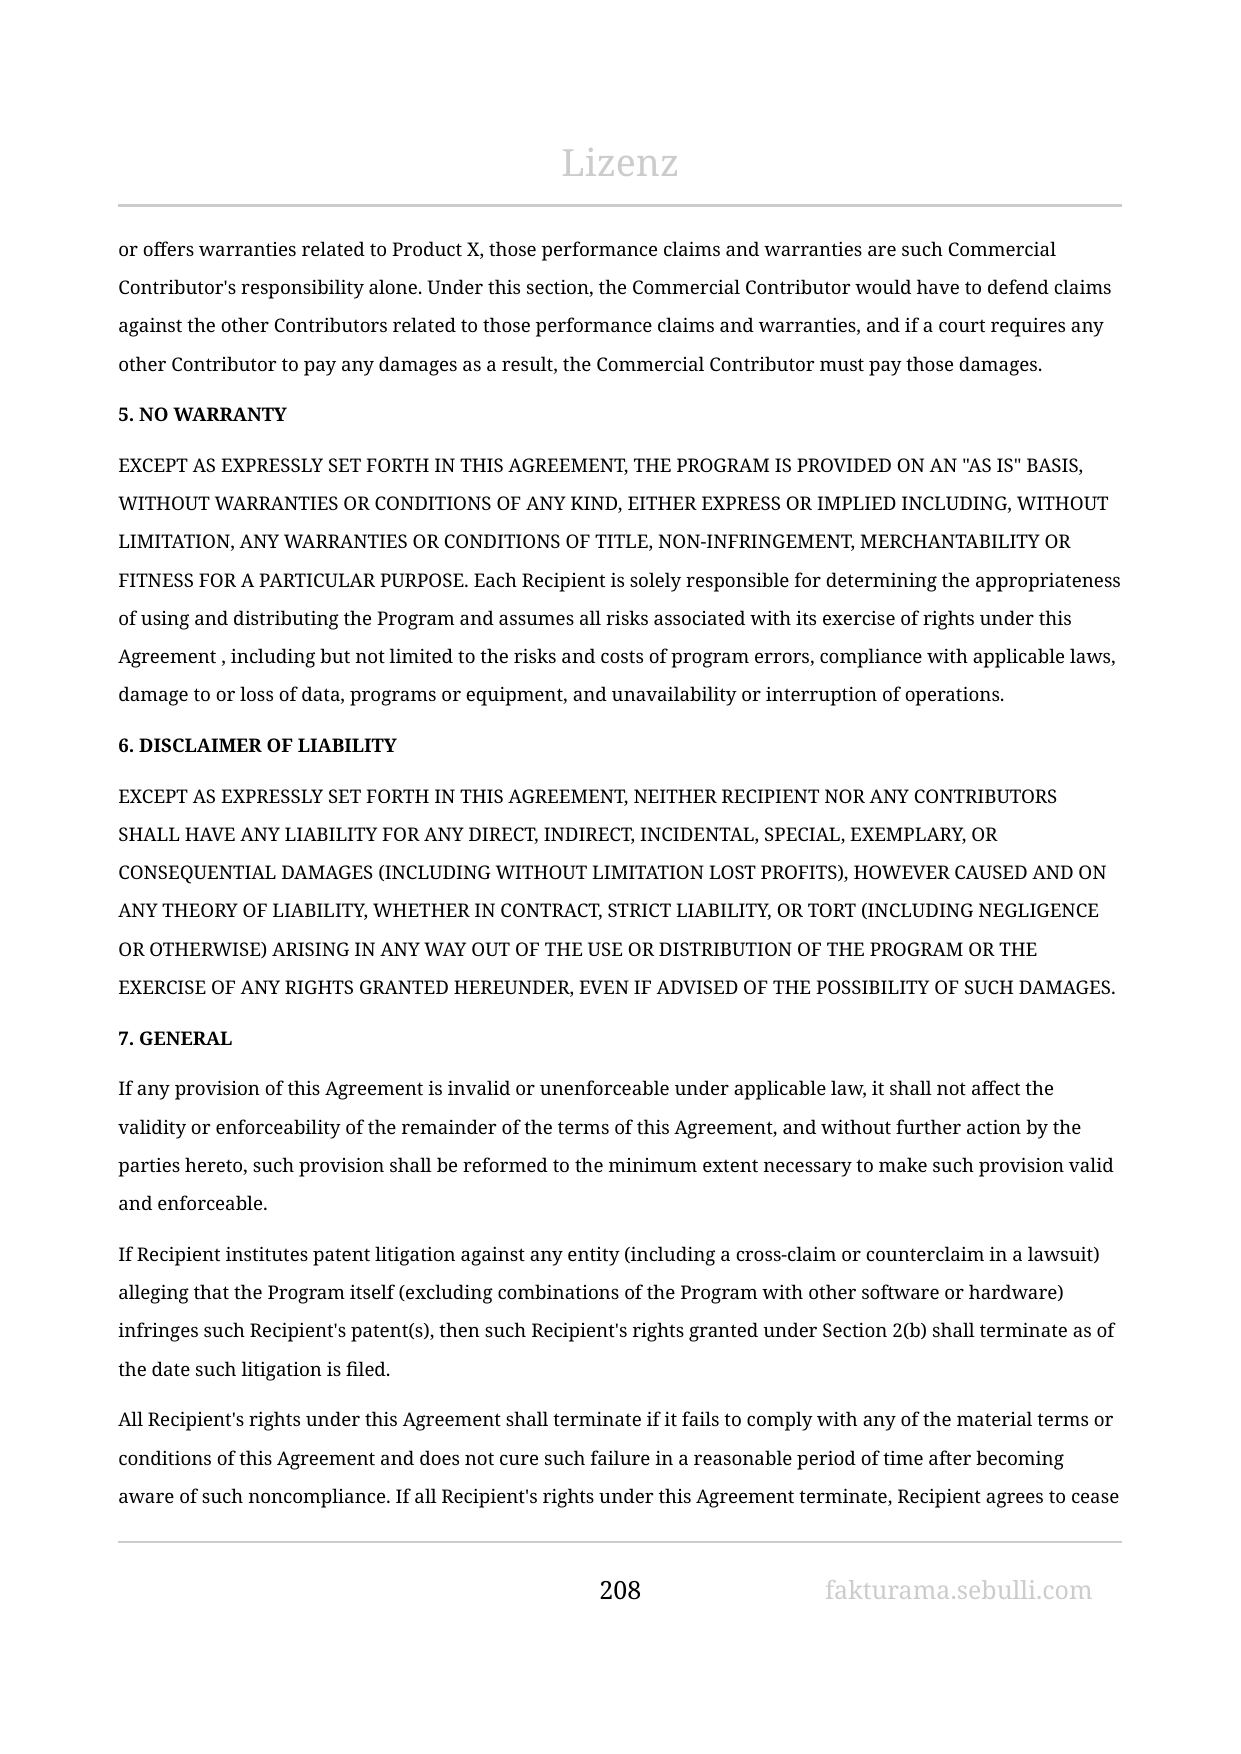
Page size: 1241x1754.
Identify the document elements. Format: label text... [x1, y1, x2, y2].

text EXCEPT AS EXPRESSLY SET FORTH IN THIS AGREEMENT, NEITHER RECIPIENT NOR ANY CONTRIBUTORS SHALL HAVE ANY LIABILITY FOR ANY DIRECT, INDIRECT, INCIDENTAL, SPECIAL, EXEMPLARY, OR CONSEQUENTIAL DAMAGES (INCLUDING WITHOUT LIMITATION LOST PROFITS), HOWEVER CAUSED AND ON ANY THEORY OF LIABILITY, WHETHER IN CONTRACT, STRICT LIABILITY, OR TORT (INCLUDING NEGLIGENCE OR OTHERWISE) ARISING IN ANY WAY OUT OF THE USE OR DISTRIBUTION OF THE PROGRAM OR THE EXERCISE OF ANY RIGHTS GRANTED HEREUNDER, EVEN IF ADVISED OF THE POSSIBILITY OF SUCH DAMAGES. [118, 783, 1122, 1000]
text If any provision of this Agreement is invalid or unenforceable under applicable law, it shall not affect the validity or enforceability of the remainder of the terms of this Agreement, and without further action by the parties hereto, such provision shall be reformed to the minimum extent necessary to make such provision valid and enforceable. [118, 1076, 1122, 1216]
text or offers warranties related to Product X, those performance claims and warranties are such Commercial Contributor's responsibility alone. Under this section, the Commercial Contributor would have to defend claims against the other Contributors related to those performance claims and warranties, and if a court requires any other Contributor to pay any damages as a result, the Commercial Contributor must pay those damages. [118, 236, 1122, 376]
text EXCEPT AS EXPRESSLY SET FORTH IN THIS AGREEMENT, THE PROGRAM IS PROVIDED ON AN "AS IS" BASIS, WITHOUT WARRANTIES OR CONDITIONS OF ANY KIND, EITHER EXPRESS OR IMPLIED INCLUDING, WITHOUT LIMITATION, ANY WARRANTIES OR CONDITIONS OF TITLE, NON-INFRINGEMENT, MERCHANTABILITY OR FITNESS FOR A PARTICULAR PURPOSE. Each Recipient is solely responsible for determining the appropriateness of using and distributing the Program and assumes all risks associated with its exercise of rights under this Agreement , including but not limited to the risks and costs of program errors, compliance with applicable laws, damage to or loss of data, programs or equipment, and unavailability or interruption of operations. [118, 452, 1122, 707]
text If Recipient institutes patent litigation against any entity (including a cross-claim or counterclaim in a lawsuit) alleging that the Program itself (excluding combinations of the Program with other software or hardware) infringes such Recipient's patent(s), then such Recipient's rights granted under Section 2(b) shall terminate as of the date such litigation is filed. [118, 1241, 1122, 1381]
text 5. NO WARRANTY [118, 402, 1122, 427]
text 7. GENERAL [118, 1025, 1122, 1051]
text 6. DISCLAIMER OF LIABILITY [118, 732, 1122, 758]
text All Recipient's rights under this Agreement shall terminate if it fails to comply with any of the material terms or conditions of this Agreement and does not cure such failure in a reasonable period of time after becoming aware of such noncompliance. If all Recipient's rights under this Agreement terminate, Recipient agrees to cease [118, 1407, 1122, 1508]
